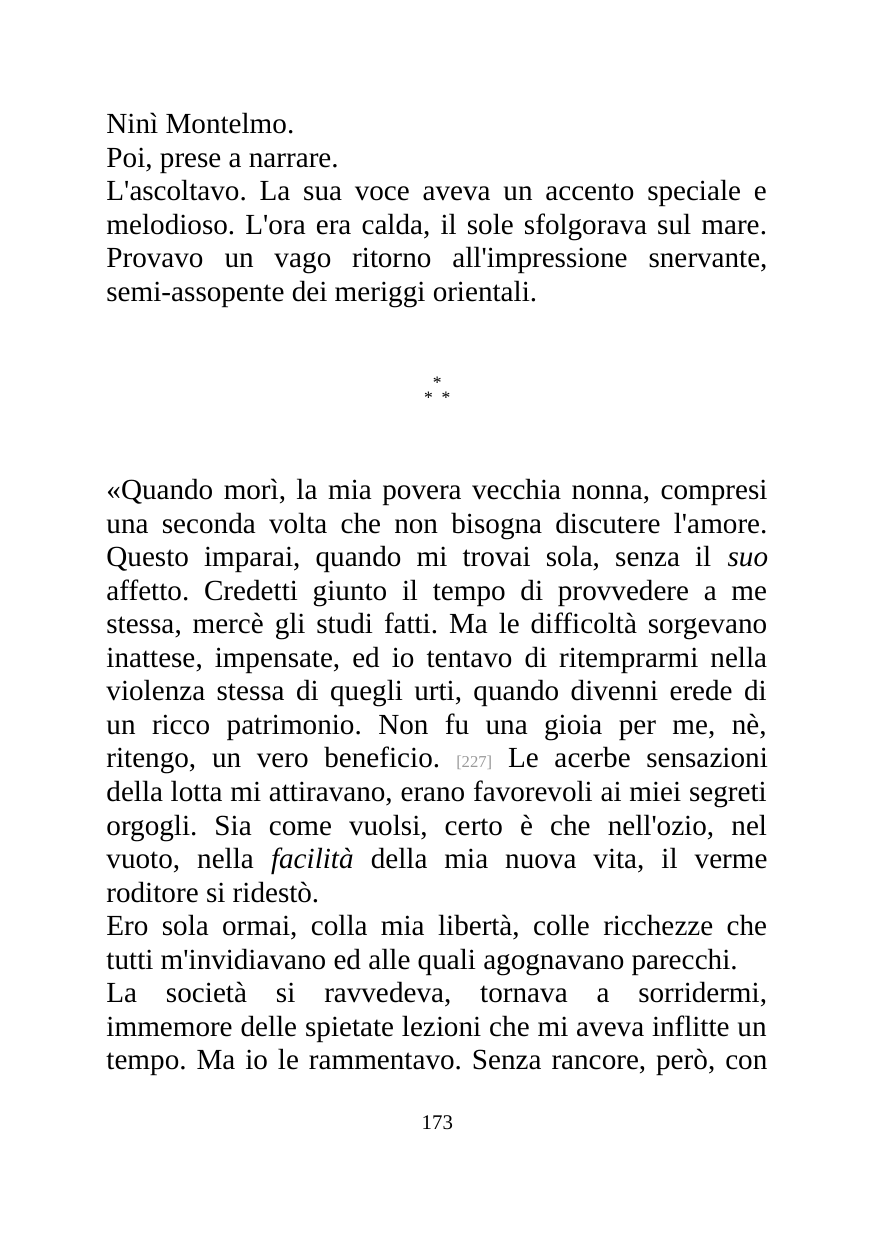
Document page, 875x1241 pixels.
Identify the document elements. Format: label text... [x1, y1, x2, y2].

text «Quando morì, la mia povera vecchia nonna, compresi una seconda volta che non bisogna discutere l'amore. Questo imparai, quando mi trovai sola, senza il suo affetto. Credetti giunto il tempo di provvedere a me stessa, mercè gli studi fatti. Ma le difficoltà sorgevano inattese, impensate, ed io tentavo di ritemprarmi nella violenza stessa di quegli urti, quando divenni erede di un ricco patrimonio. Non fu una gioia per me, nè, ritengo, un vero beneficio. [227] Le acerbe sensazioni della lotta mi attiravano, erano favorevoli ai miei segreti orgogli. Sia come vuolsi, certo è che nell'ozio, nel vuoto, nella facilità della mia nuova vita, il verme roditore si ridestò. [106, 472, 768, 908]
text Ero sola ormai, colla mia libertà, colle ricchezze che tutti m'invidiavano ed alle quali agognavano parecchi. [106, 908, 768, 975]
text La società si ravvedeva, tornava a sorridermi, immemore delle spietate lezioni che mi aveva inflitte un tempo. Ma io le rammentavo. Senza rancore, però, con [106, 975, 768, 1076]
text L'ascoltavo. La sua voce aveva un accento speciale e melodioso. L'ora era calda, il sole sfolgorava sul mare. Provavo un vago ritorno all'impressione snervante, semi-assopente dei meriggi orientali. [106, 173, 768, 307]
text Ninì Montelmo. [106, 106, 768, 140]
text Poi, prese a narrare. [106, 140, 768, 173]
text *** [106, 372, 768, 407]
